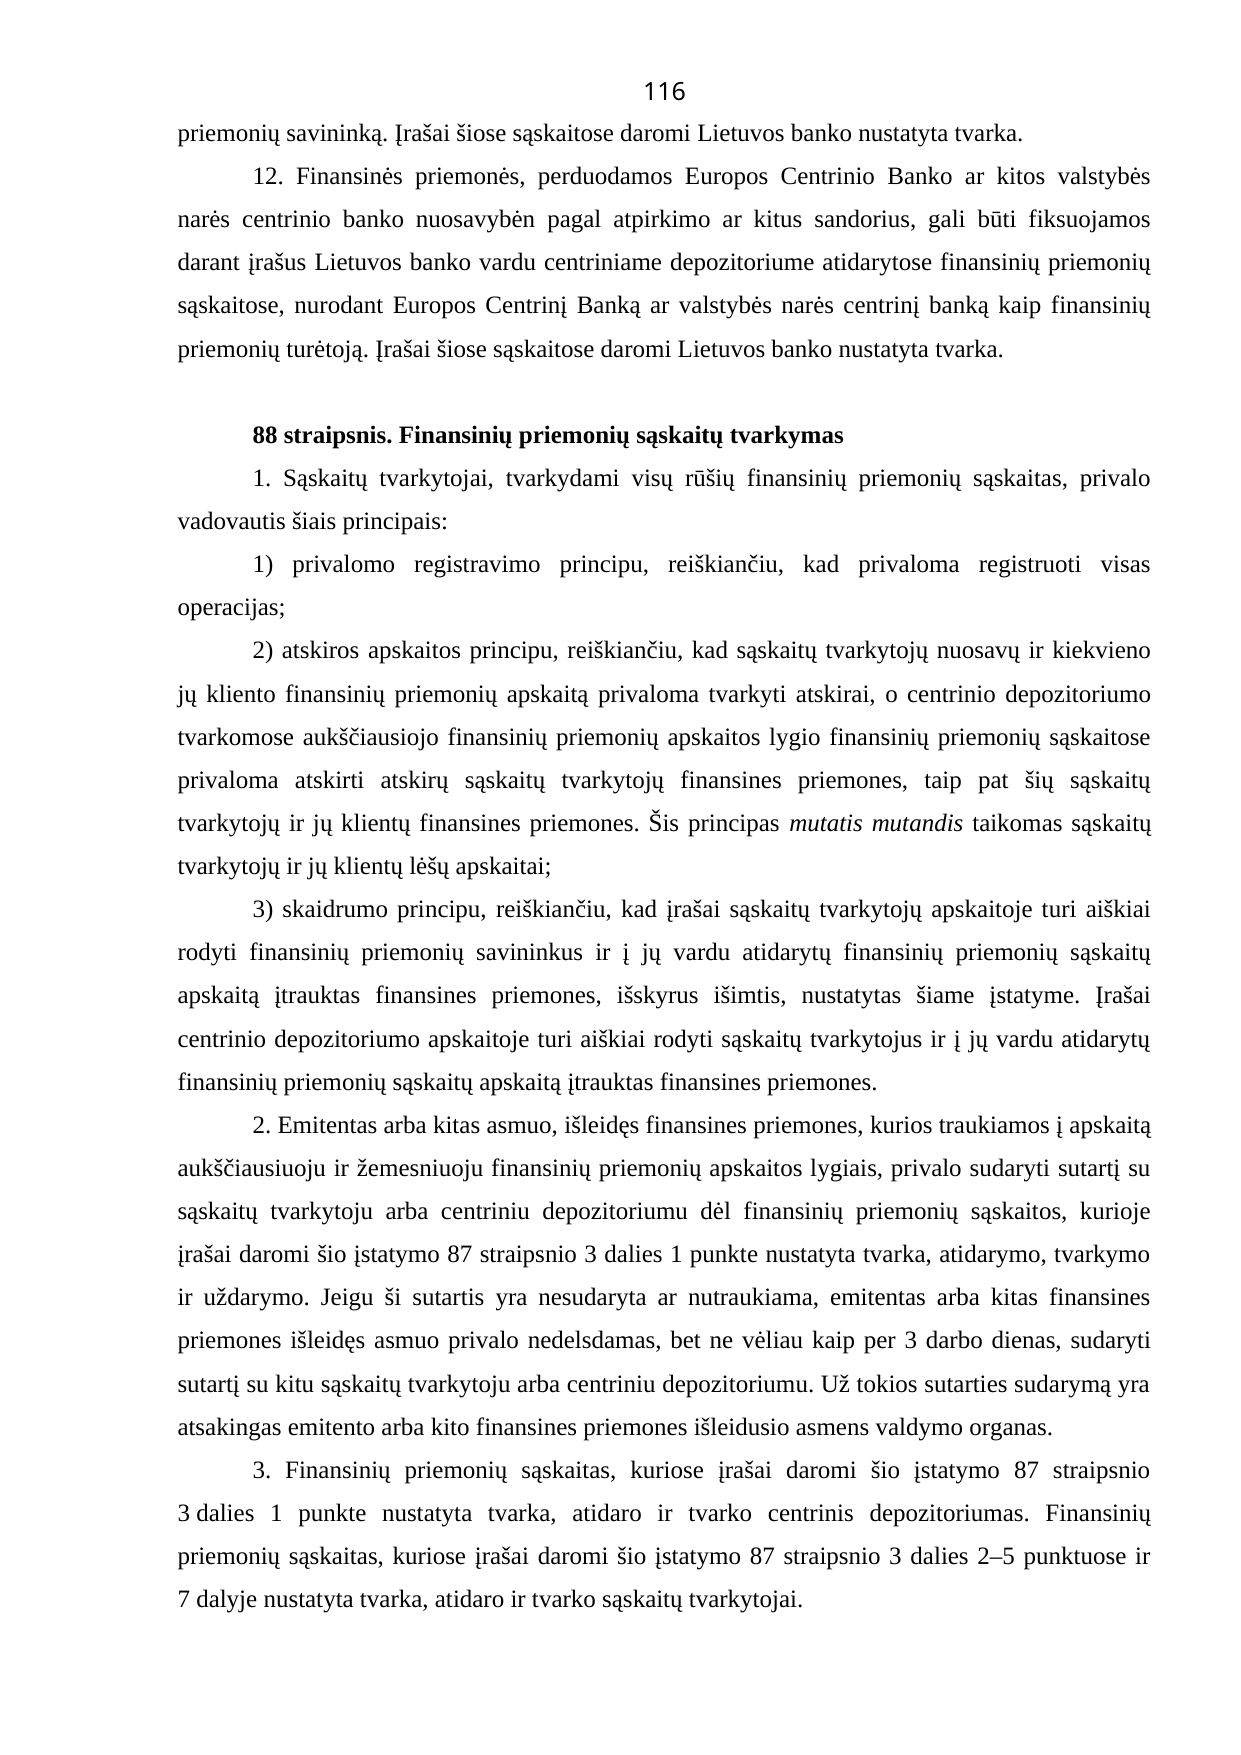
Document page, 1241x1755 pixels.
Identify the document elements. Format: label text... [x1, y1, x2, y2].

text 88 straipsnis. Finansinių priemonių sąskaitų tvarkymas [177, 420, 1152, 449]
text 1) privalomo registravimo principu, reiškiančiu, kad privaloma registruoti visas operacijas; [177, 549, 1152, 621]
text 12. Finansinės priemonės, perduodamos Europos Centrinio Banko ar kitos valstybės narės centrinio banko nuosavybėn pagal atpirkimo ar kitus sandorius, gali būti fiksuojamos darant įrašus Lietuvos banko vardu centriniame depozitoriume atidarytose finansinių priemonių sąskaitose, nurodant Europos Centrinį Banką ar valstybės narės centrinį banką kaip finansinių priemonių turėtoją. Įrašai šiose sąskaitose daromi Lietuvos banko nustatyta tvarka. [177, 161, 1152, 362]
text priemonių savininką. Įrašai šiose sąskaitose daromi Lietuvos banko nustatyta tvarka. [177, 118, 1152, 147]
text 1. Sąskaitų tvarkytojai, tvarkydami visų rūšių finansinių priemonių sąskaitas, privalo vadovautis šiais principais: [177, 463, 1152, 535]
text 2) atskiros apskaitos principu, reiškiančiu, kad sąskaitų tvarkytojų nuosavų ir kiekvieno jų kliento finansinių priemonių apskaitą privaloma tvarkyti atskirai, o centrinio depozitoriumo tvarkomose aukščiausiojo finansinių priemonių apskaitos lygio finansinių priemonių sąskaitose privaloma atskirti atskirų sąskaitų tvarkytojų finansines priemones, taip pat šių sąskaitų tvarkytojų ir jų klientų finansines priemones. Šis principas mutatis mutandis taikomas sąskaitų tvarkytojų ir jų klientų lėšų apskaitai; [177, 636, 1152, 880]
text 3) skaidrumo principu, reiškiančiu, kad įrašai sąskaitų tvarkytojų apskaitoje turi aiškiai rodyti finansinių priemonių savininkus ir į jų vardu atidarytų finansinių priemonių sąskaitų apskaitą įtrauktas finansines priemones, išskyrus išimtis, nustatytas šiame įstatyme. Įrašai centrinio depozitoriumo apskaitoje turi aiškiai rodyti sąskaitų tvarkytojus ir į jų vardu atidarytų finansinių priemonių sąskaitų apskaitą įtrauktas finansines priemones. [177, 894, 1152, 1096]
text 2. Emitentas arba kitas asmuo, išleidęs finansines priemones, kurios traukiamos į apskaitą aukščiausiuoju ir žemesniuoju finansinių priemonių apskaitos lygiais, privalo sudaryti sutartį su sąskaitų tvarkytoju arba centriniu depozitoriumu dėl finansinių priemonių sąskaitos, kurioje įrašai daromi šio įstatymo 87 straipsnio 3 dalies 1 punkte nustatyta tvarka, atidarymo, tvarkymo ir uždarymo. Jeigu ši sutartis yra nesudaryta ar nutraukiama, emitentas arba kitas finansines priemones išleidęs asmuo privalo nedelsdamas, bet ne vėliau kaip per 3 darbo dienas, sudaryti sutartį su kitu sąskaitų tvarkytoju arba centriniu depozitoriumu. Už tokios sutarties sudarymą yra atsakingas emitento arba kito finansines priemones išleidusio asmens valdymo organas. [177, 1110, 1152, 1441]
text 3. Finansinių priemonių sąskaitas, kuriose įrašai daromi šio įstatymo 87 straipsnio 3 dalies 1 punkte nustatyta tvarka, atidaro ir tvarko centrinis depozitoriumas. Finansinių priemonių sąskaitas, kuriose įrašai daromi šio įstatymo 87 straipsnio 3 dalies 2–5 punktuose ir 7 dalyje nustatyta tvarka, atidaro ir tvarko sąskaitų tvarkytojai. [177, 1455, 1152, 1613]
